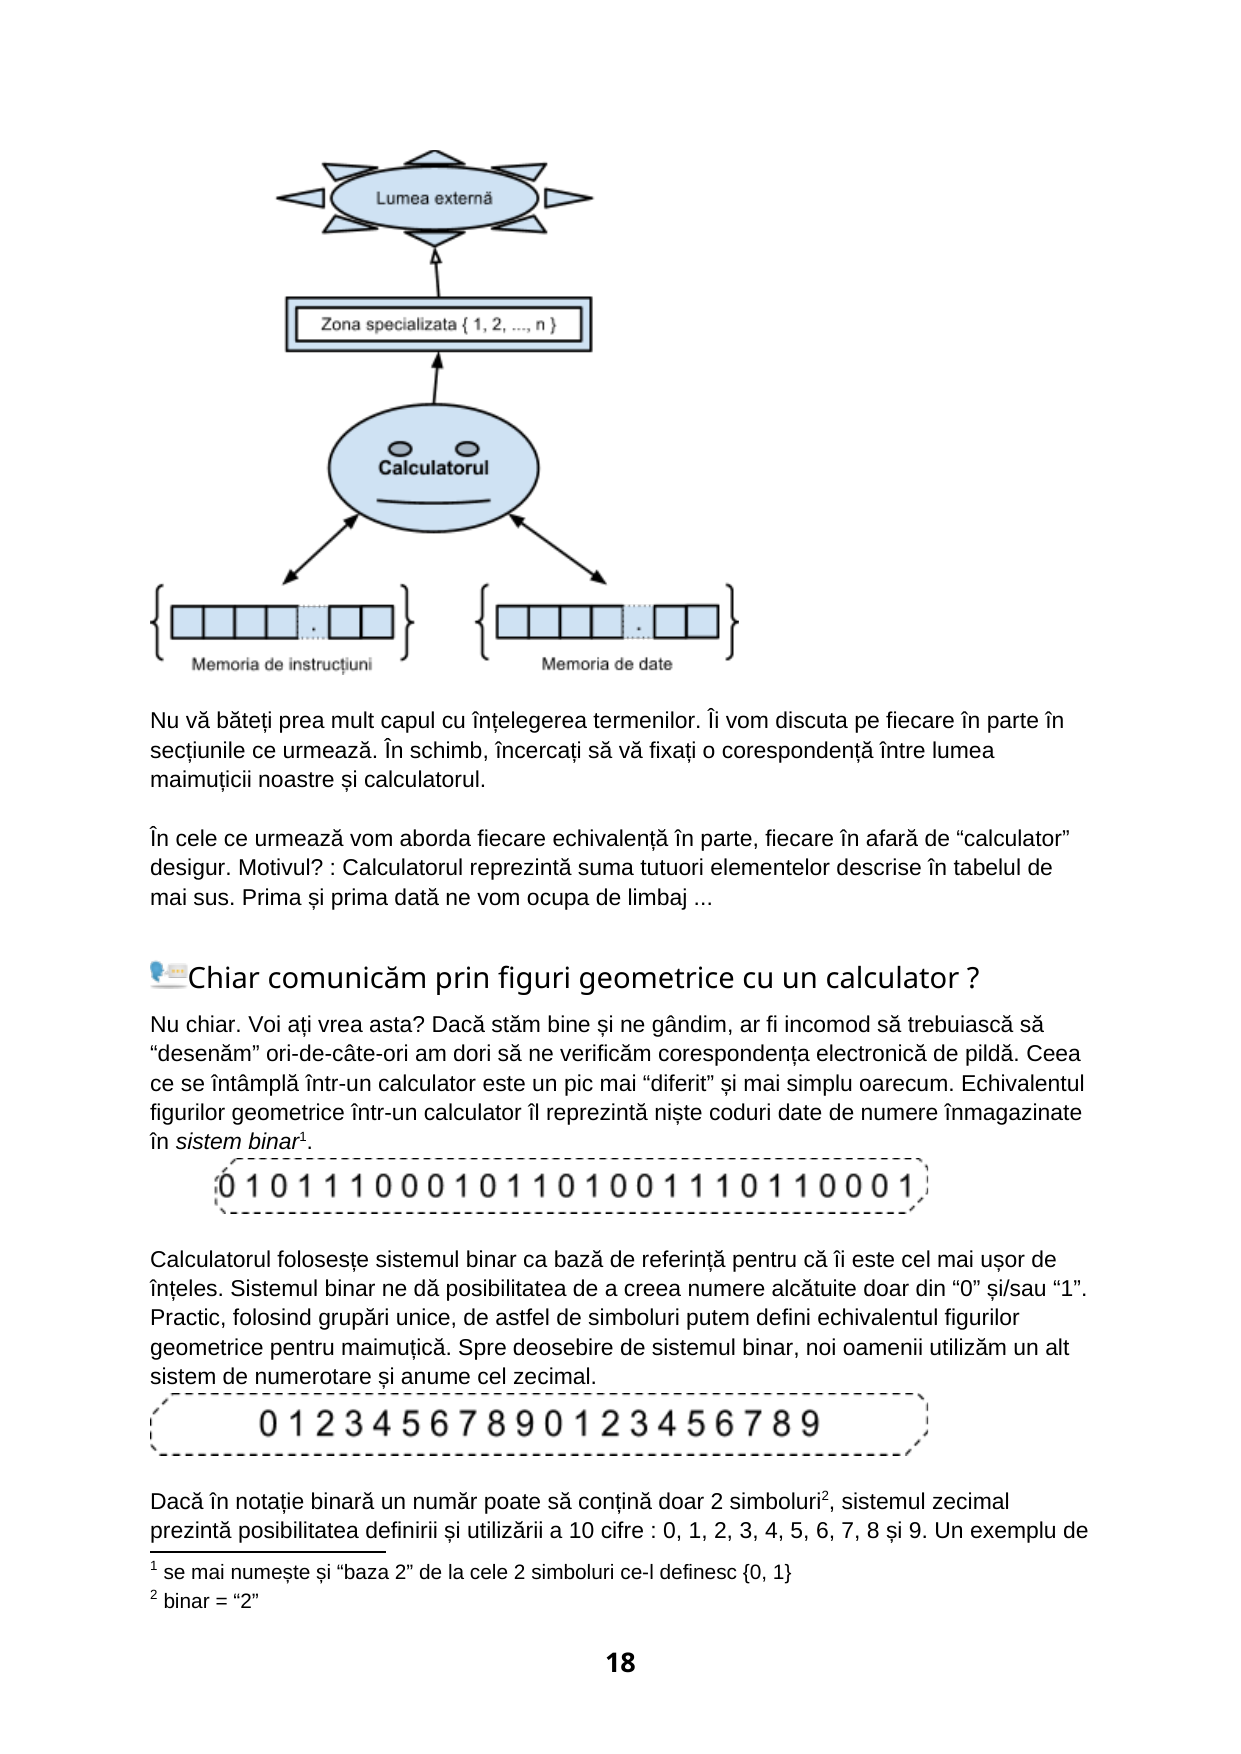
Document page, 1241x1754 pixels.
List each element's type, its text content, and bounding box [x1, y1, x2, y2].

picture [150, 1393, 929, 1456]
text Nu chiar. Voi ați vrea asta? Dacă stăm bine și ne gândim, ar fi incomod să trebuiască să “desenăm” ori-de-câte-ori am dori să ne verificăm corespondența electronică de pildă. Ceea ce se întâmplă într-un calculator este un pic mai “diferit” și mai simplu oarecum. Echivalentul figurilor geometrice într-un calculator îl reprezintă niște coduri date de numere înmagazinate în sistem binar. [150, 1012, 1090, 1155]
subtitle Chiar comunicăm prin figuri geometrice cu un calculator ? [150, 951, 1090, 997]
text Calculatorul folosesțe sistemul binar ca bază de referință pentru că îi este cel mai ușor de înțeles. Sistemul binar ne dă posibilitatea de a creea numere alcătuite doar din “0” și/sau “1”. Practic, folosind grupări unice, de astfel de simboluri putem defini echivalentul figurilor geometrice pentru maimuțică. Spre deosebire de sistemul binar, noi oamenii utilizăm un alt sistem de numerotare și anume cel zecimal. [150, 1246, 1090, 1389]
text binar = “2” [150, 1588, 1090, 1613]
text Dacă în notație binară un număr poate să conțină doar 2 simboluri, sistemul zecimal prezintă posibilitatea definirii și utilizării a 10 cifre : 0, 1, 2, 3, 4, 5, 6, 7, 8 și 9. Un exemplu de [150, 1488, 1090, 1543]
text Nu vă băteți prea mult capul cu înțelegerea termenilor. Îi vom discuta pe fiecare în parte în secțiunile ce urmează. În schimb, încercați să vă fixați o corespondență între lumea maimuțicii noastre și calculatorul. [150, 708, 1090, 792]
text În cele ce urmează vom aborda fiecare echivalență în parte, fiecare în afară de “calculator” desigur. Motivul? : Calculatorul reprezintă suma tutuori elementelor descrise în tabelul de mai sus. Prima și prima dată ne vom ocupa de limbaj ... [150, 826, 1090, 910]
picture [150, 951, 188, 989]
picture [150, 1158, 929, 1214]
text se mai numește și “baza 2” de la cele 2 simboluri ce-l definesc {0, 1} [150, 1558, 1090, 1584]
picture [150, 150, 739, 675]
